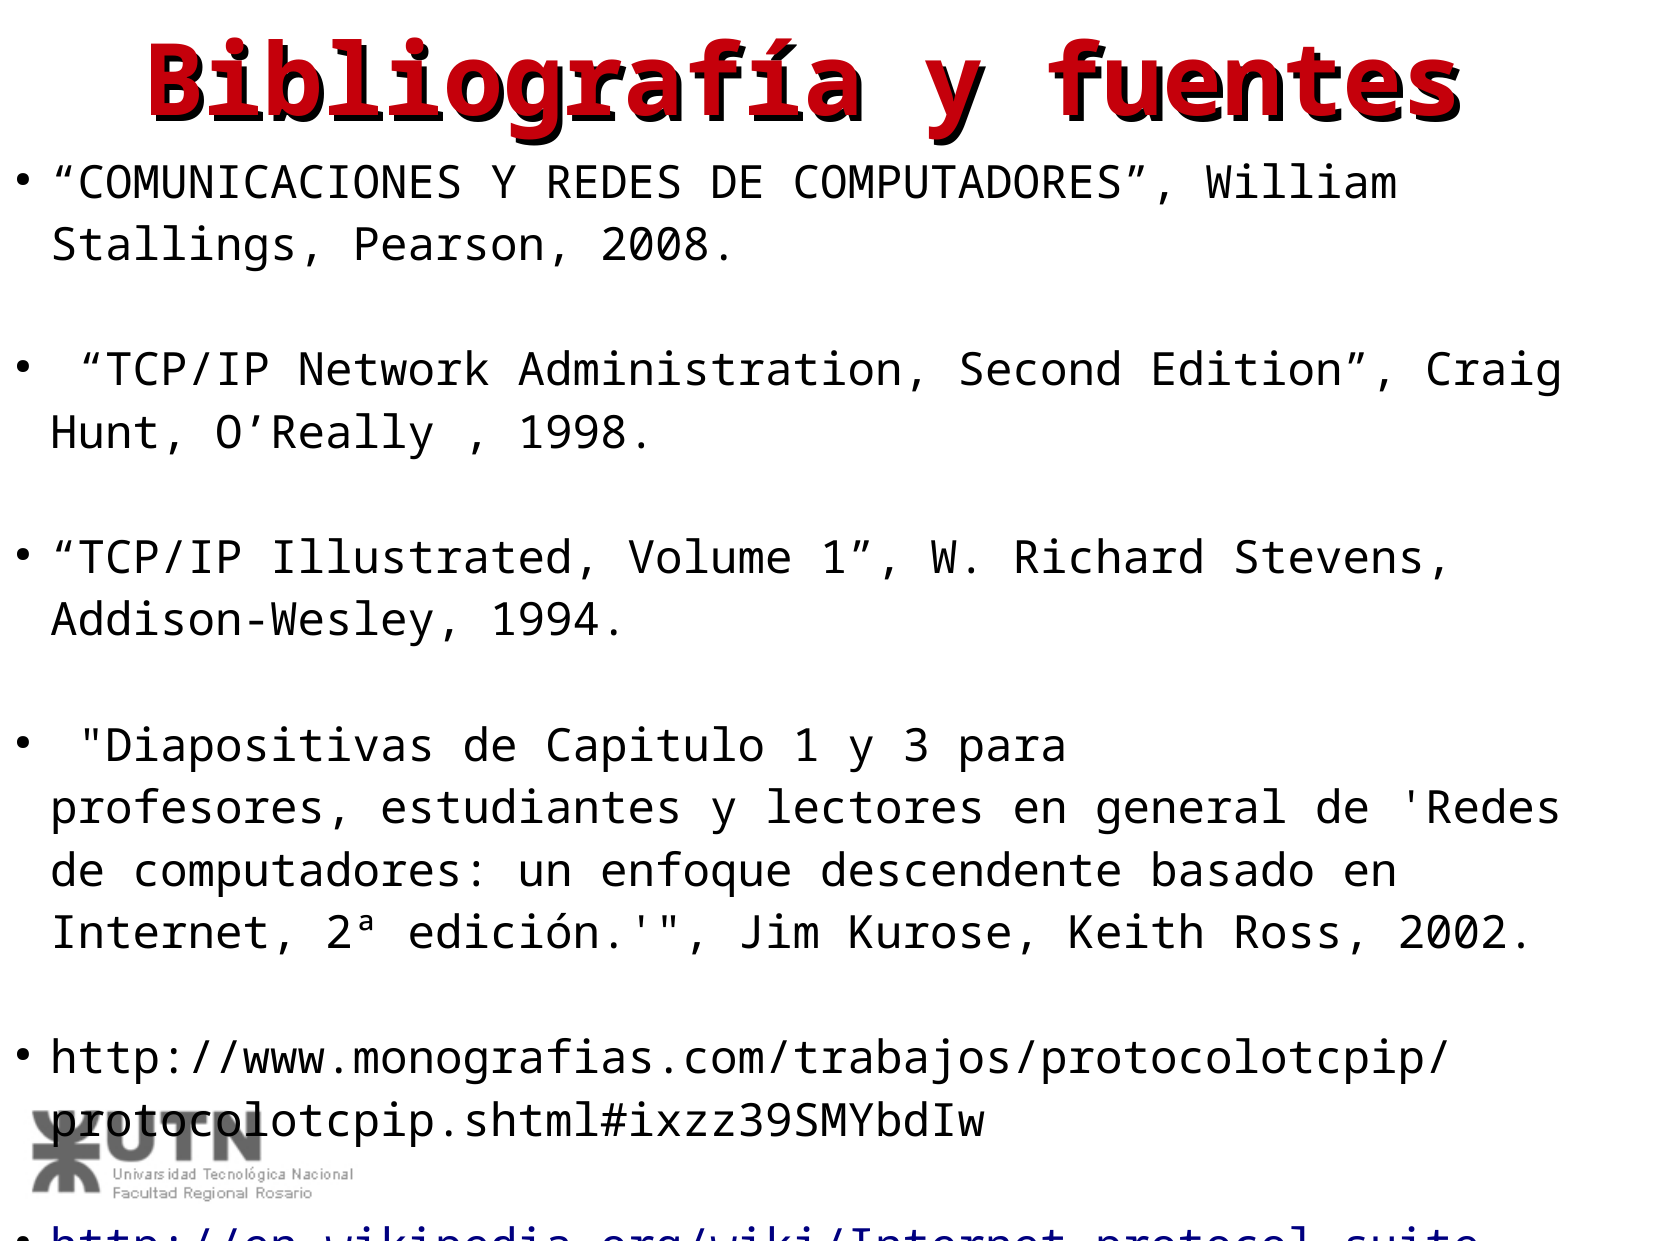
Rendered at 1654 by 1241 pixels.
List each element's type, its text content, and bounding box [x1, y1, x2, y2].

title Bibliografía y fuentes [59, 0, 1548, 141]
text_box “COMUNICACIONES Y REDES DE COMPUTADORES”, William Stallings, Pearson, 2008. “TCP/IP Network Administration, Second Edition”, Craig Hunt, O’Really , 1998. “TCP/IP Illustrated, Volume 1”, W. Richard Stevens, Addison-Wesley, 1994. "Diapositivas de Capitulo 1 y 3 para profesores, estudiantes y lectores en general de 'Redes de computadores: un enfoque descendente basado en Internet, 2ª edición.'", Jim Kurose, Keith Ross, 2002. http://www.monografias.com/trabajos/protocolotcpip/protocolotcpip.shtml#ixzz39SMYbdIw http://en.wikipedia.org/wiki/Internet_protocol_suite http://es.wikipedia.org/wiki/Real-time_Transport_Protocol [0, 141, 1641, 1241]
